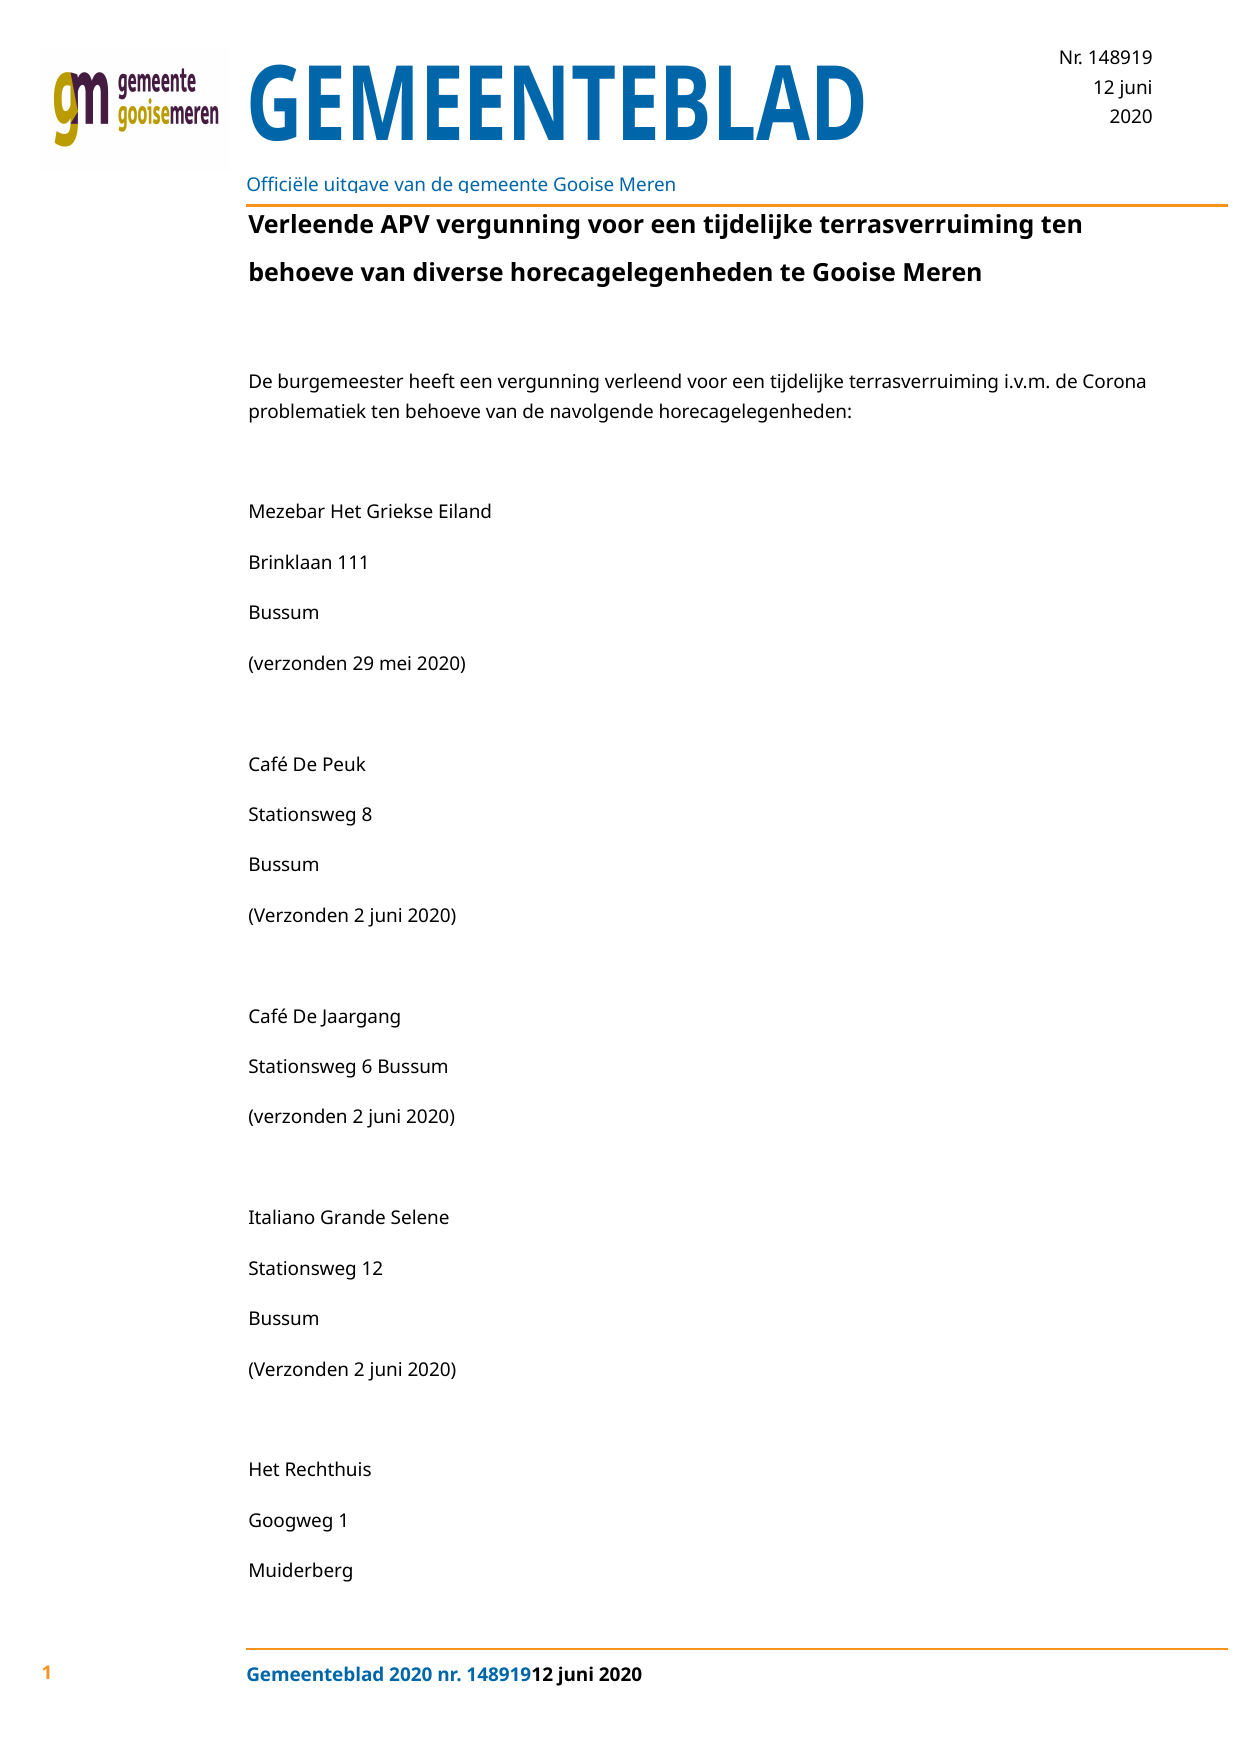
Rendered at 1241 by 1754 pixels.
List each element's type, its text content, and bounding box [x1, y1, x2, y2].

picture [41, 47, 231, 172]
text Café De Jaargang [248, 1003, 1152, 1029]
text Bussum [248, 1305, 1152, 1331]
text Muiderberg [248, 1557, 1152, 1583]
text Stationsweg 6 Bussum [248, 1053, 1152, 1079]
text De burgemeester heeft een vergunning verleend voor een tijdelijke terrasverruiming i.v.m. de Corona problematiek ten behoeve van de navolgende horecagelegenheden: [248, 368, 1152, 424]
text Stationsweg 12 [248, 1255, 1152, 1281]
text Brinklaan 111 [248, 549, 1152, 575]
text Café De Peuk [248, 751, 1152, 777]
text Italiano Grande Selene [248, 1204, 1152, 1230]
text Het Rechthuis [248, 1457, 1152, 1482]
text (Verzonden 2 juni 2020) [248, 1356, 1152, 1382]
text (Verzonden 2 juni 2020) [248, 902, 1152, 928]
text Bussum [248, 599, 1152, 625]
text Bussum [248, 852, 1152, 877]
text Googweg 1 [248, 1507, 1152, 1533]
text (verzonden 29 mei 2020) [248, 650, 1152, 676]
text Stationsweg 8 [248, 801, 1152, 827]
text Mezebar Het Griekse Eiland [248, 499, 1152, 524]
text Verleende APV vergunning voor een tijdelijke terrasverruiming ten behoeve van diverse horecagelegenheden te Gooise Meren [248, 207, 1152, 288]
text (verzonden 2 juni 2020) [248, 1104, 1152, 1129]
